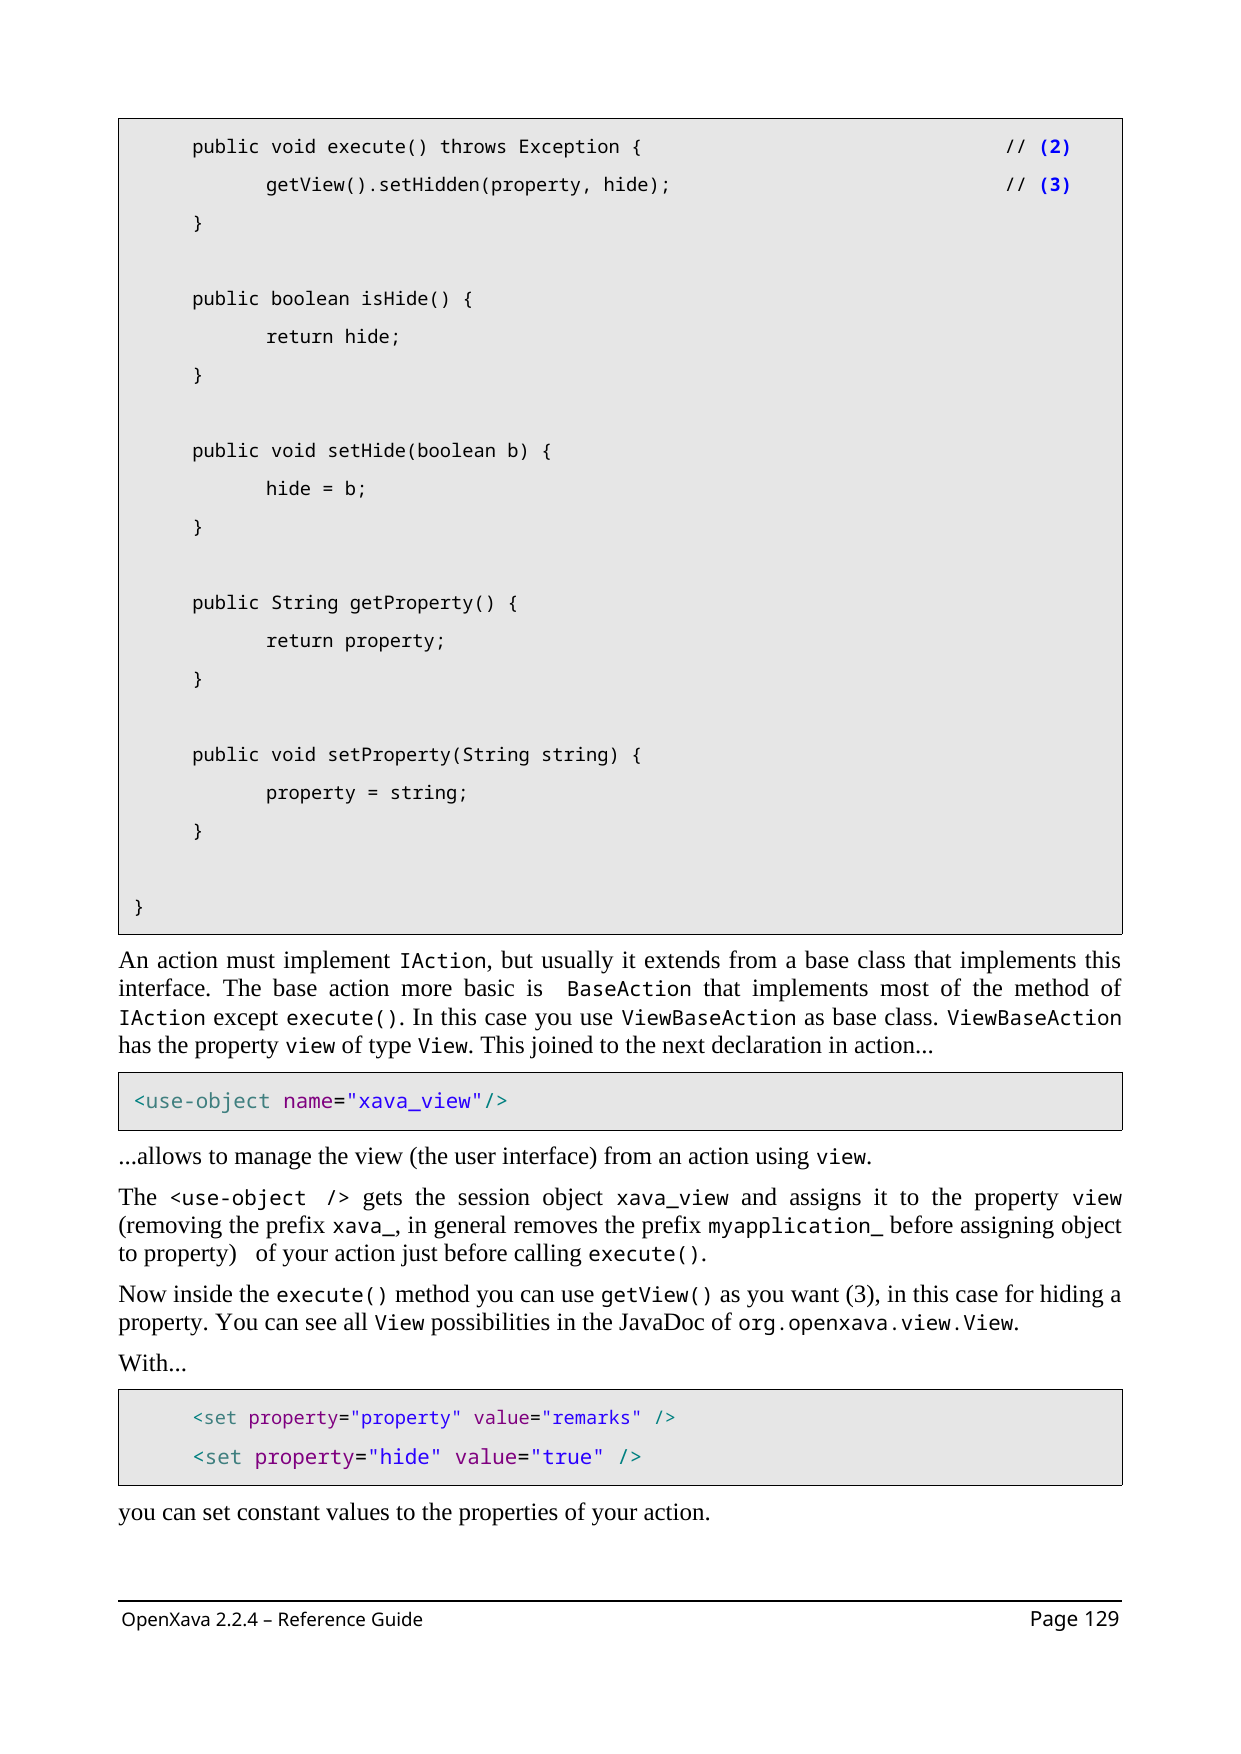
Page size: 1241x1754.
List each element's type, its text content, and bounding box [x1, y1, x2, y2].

text <set property="hide" value="true" /> [119, 1427, 1122, 1485]
text getView().setHidden(property, hide); // (3) [119, 156, 1122, 194]
text return hide; [119, 308, 1122, 346]
text The <use-object /> gets the session object xava_view and assigns it to the property view (removing the prefix xava_, in general removes the prefix myapplication_ before assigning object to property) of your action just before calling execute(). [118, 1183, 1122, 1268]
text public boolean isHide() { [119, 270, 1122, 308]
text public void execute() throws Exception { // (2) [119, 119, 1122, 156]
text With... [118, 1349, 1122, 1377]
text } [119, 802, 1122, 841]
text Now inside the execute() method you can use getView() as you want (3), in this case for hiding a property. You can see all View possibilities in the JavaDoc of org.openxava.view.View. [118, 1280, 1122, 1337]
text you can set constant values to the properties of your action. [118, 1498, 1122, 1526]
text } [119, 194, 1122, 232]
text <use-object name="xava_view"/> [119, 1073, 1122, 1130]
text } [119, 878, 1122, 934]
text public void setHide(boolean b) { [119, 422, 1122, 460]
text hide = b; [119, 460, 1122, 498]
text } [119, 650, 1122, 688]
text ...allows to manage the view (the user interface) from an action using view. [118, 1142, 1122, 1171]
text <set property="property" value="remarks" /> [119, 1390, 1122, 1427]
text return property; [119, 612, 1122, 650]
text public void setProperty(String string) { [119, 726, 1122, 764]
text } [119, 346, 1122, 384]
text An action must implement IAction, but usually it extends from a base class that implements this interface. The base action more basic is BaseAction that implements most of the method of IAction except execute(). In this case you use ViewBaseAction as base class. ViewBaseAction has the property view of type View. This joined to the next declaration in action... [118, 946, 1122, 1059]
text property = string; [119, 764, 1122, 802]
text } [119, 498, 1122, 536]
text public String getProperty() { [119, 574, 1122, 612]
